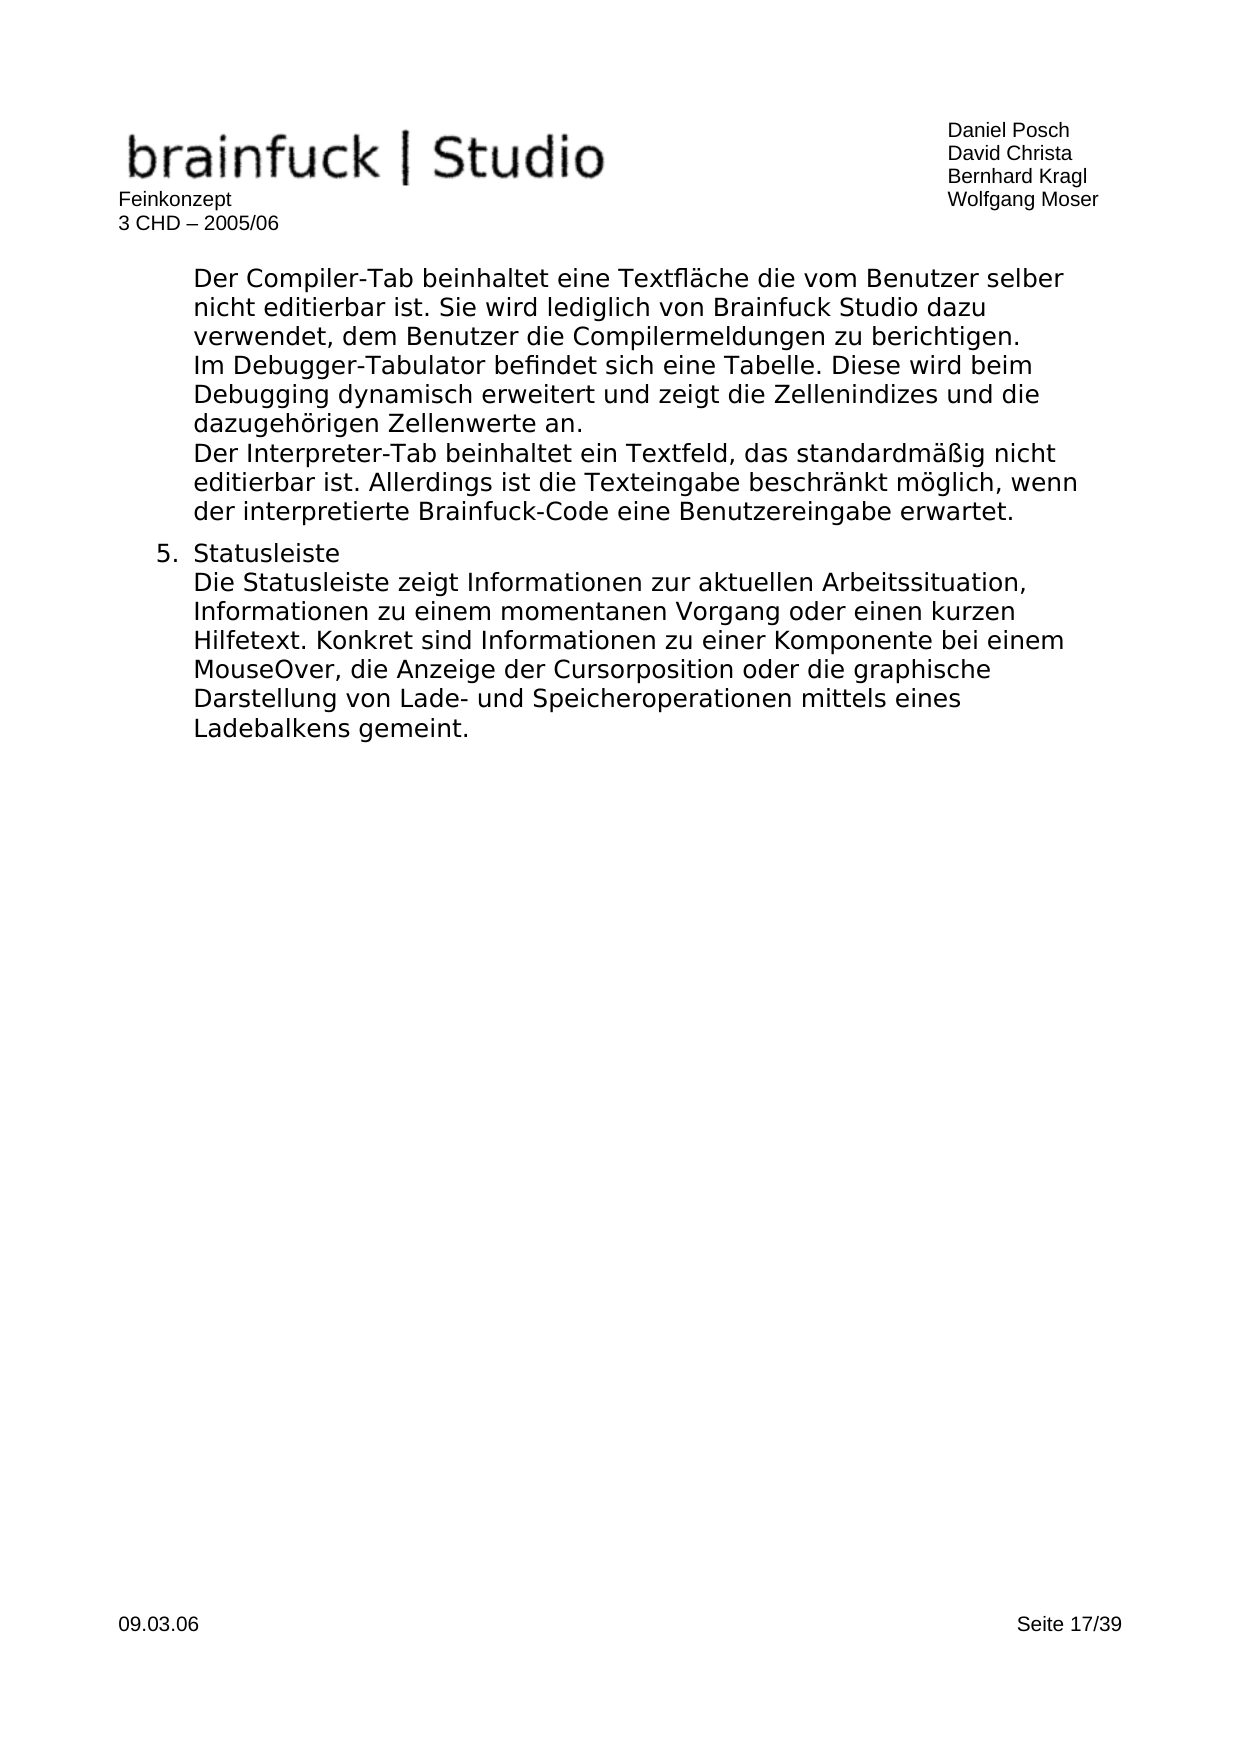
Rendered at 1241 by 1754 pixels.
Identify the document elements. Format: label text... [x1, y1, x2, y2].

list Statusleiste Die Statusleiste zeigt Informationen zur aktuellen Arbeitssituation, Informationen zu einem momentanen Vorgang oder einen kurzen Hilfetext. Konkret sind Informationen zu einer Komponente bei einem MouseOver, die Anzeige der Cursorposition oder die graphische Darstellung von Lade- und Speicheroperationen mittels eines Ladebalkens gemeint. [156, 539, 1122, 743]
list Der Compiler-Tab beinhaltet eine Textfläche die vom Benutzer selber nicht editierbar ist. Sie wird lediglich von Brainfuck Studio dazu verwendet, dem Benutzer die Compilermeldungen zu berichtigen. Im Debugger-Tabulator befindet sich eine Tabelle. Diese wird beim Debugging dynamisch erweitert und zeigt die Zellenindizes und die dazugehörigen Zellenwerte an. Der Interpreter-Tab beinhaltet ein Textfeld, das standardmäßig nicht editierbar ist. Allerdings ist die Texteingabe beschränkt möglich, wenn der interpretierte Brainfuck-Code eine Benutzereingabe erwartet. [156, 264, 1122, 526]
picture [118, 118, 609, 187]
